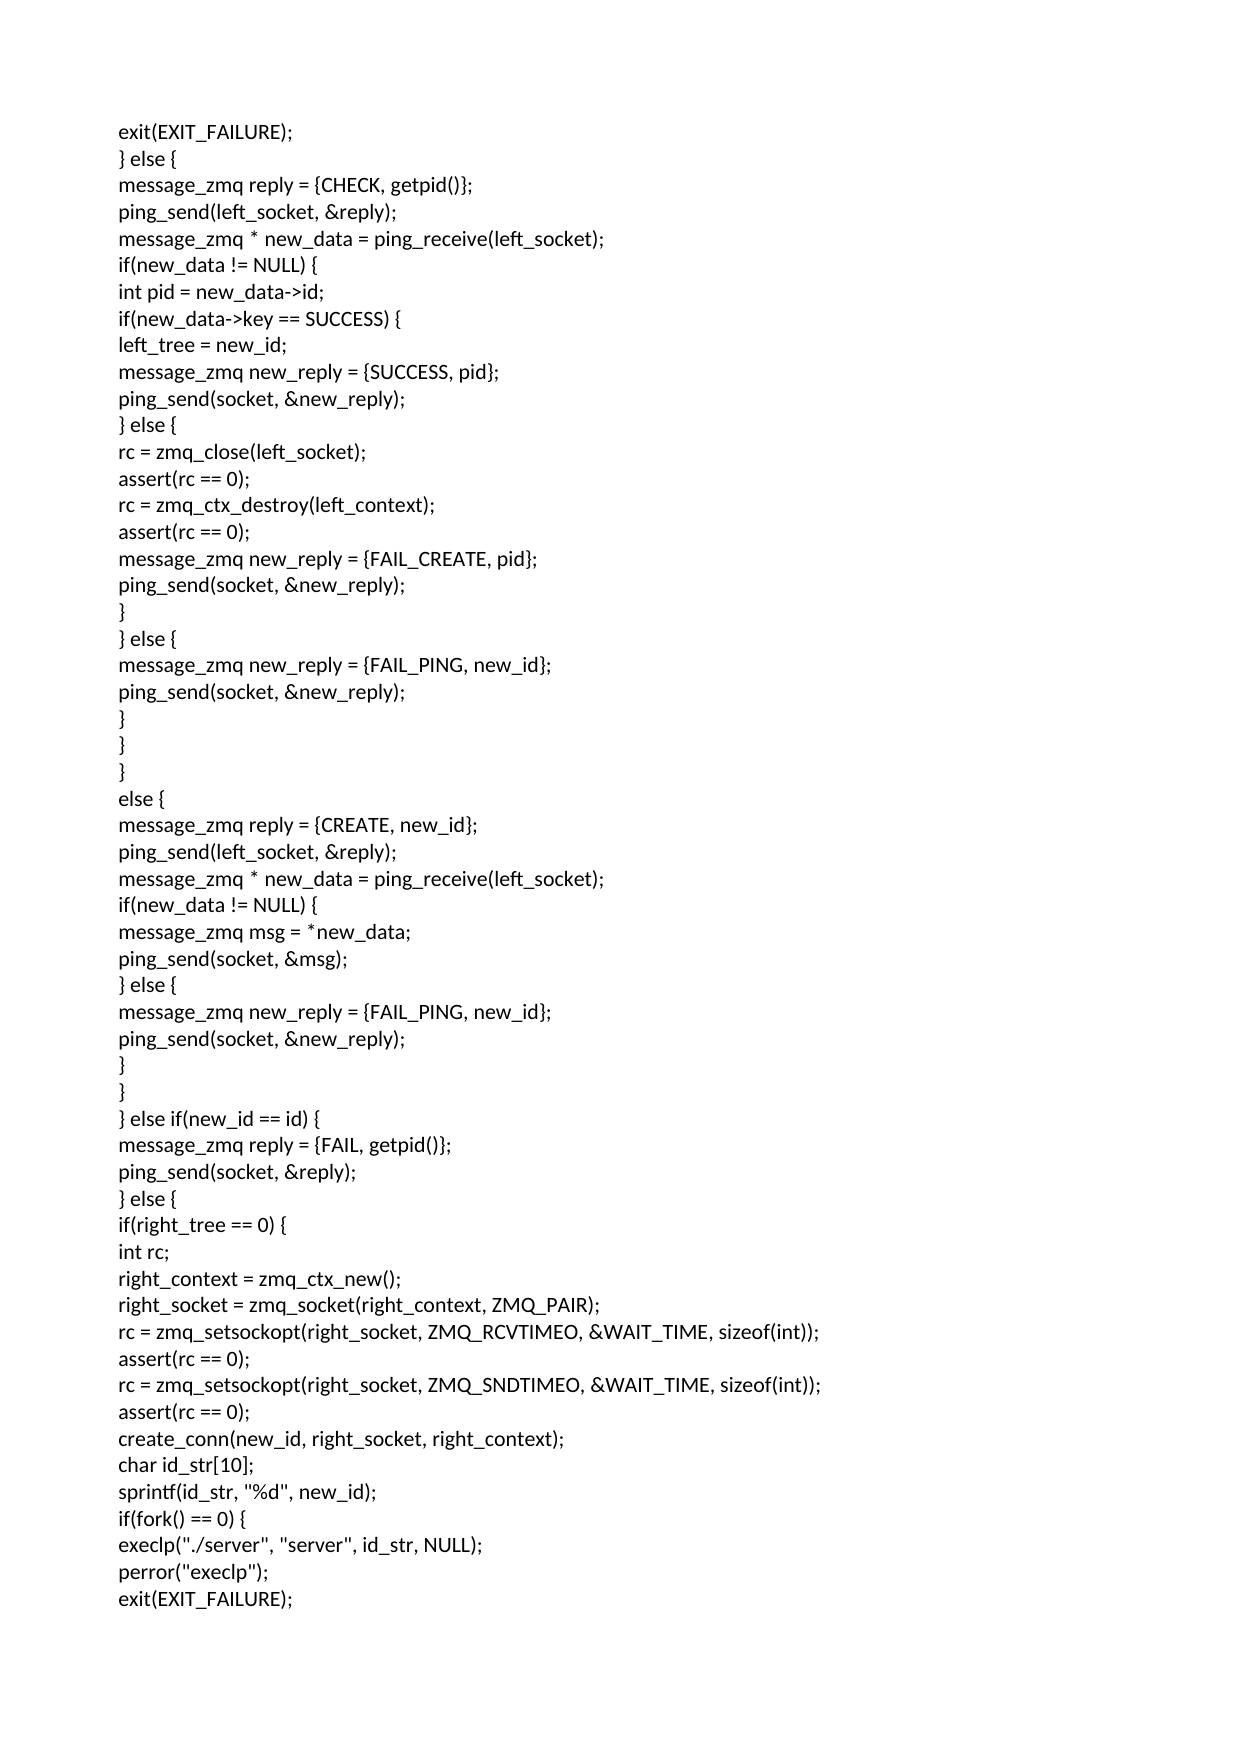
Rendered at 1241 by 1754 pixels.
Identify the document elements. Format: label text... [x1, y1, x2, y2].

text rc = zmq_setsockopt(right_socket, ZMQ_RCVTIMEO, &WAIT_TIME, sizeof(int)); [118, 1318, 1122, 1345]
text rc = zmq_ctx_destroy(left_context); [118, 491, 1122, 518]
text if(right_tree == 0) { [118, 1211, 1122, 1238]
text execlp("./server", "server", id_str, NULL); [118, 1531, 1122, 1558]
text message_zmq new_reply = {FAIL_PING, new_id}; [118, 651, 1122, 678]
text } [118, 758, 1122, 785]
text ping_send(socket, &new_reply); [118, 678, 1122, 705]
text ping_send(socket, &reply); [118, 1158, 1122, 1185]
text } else { [118, 145, 1122, 171]
text } [118, 1051, 1122, 1078]
text if(new_data != NULL) { [118, 251, 1122, 278]
text ping_send(socket, &new_reply); [118, 571, 1122, 598]
text ping_send(socket, &msg); [118, 945, 1122, 971]
text } [118, 731, 1122, 758]
text message_zmq new_reply = {FAIL_CREATE, pid}; [118, 545, 1122, 571]
text ping_send(socket, &new_reply); [118, 1025, 1122, 1051]
text } else { [118, 1185, 1122, 1211]
text right_context = zmq_ctx_new(); [118, 1265, 1122, 1291]
text else { [118, 785, 1122, 811]
text message_zmq reply = {CREATE, new_id}; [118, 811, 1122, 838]
text } [118, 1078, 1122, 1105]
text rc = zmq_close(left_socket); [118, 438, 1122, 465]
text exit(EXIT_FAILURE); [118, 1585, 1122, 1611]
text ping_send(left_socket, &reply); [118, 198, 1122, 225]
text ping_send(socket, &new_reply); [118, 385, 1122, 411]
text message_zmq reply = {FAIL, getpid()}; [118, 1131, 1122, 1158]
text message_zmq new_reply = {SUCCESS, pid}; [118, 358, 1122, 385]
text } else if(new_id == id) { [118, 1105, 1122, 1131]
text message_zmq new_reply = {FAIL_PING, new_id}; [118, 998, 1122, 1025]
text } [118, 598, 1122, 625]
text message_zmq msg = *new_data; [118, 918, 1122, 945]
text if(fork() == 0) { [118, 1505, 1122, 1531]
text assert(rc == 0); [118, 1345, 1122, 1371]
text right_socket = zmq_socket(right_context, ZMQ_PAIR); [118, 1291, 1122, 1318]
text message_zmq * new_data = ping_receive(left_socket); [118, 865, 1122, 891]
text perror("execlp"); [118, 1558, 1122, 1585]
text int pid = new_data->id; [118, 278, 1122, 305]
text exit(EXIT_FAILURE); [118, 118, 1122, 145]
text assert(rc == 0); [118, 518, 1122, 545]
text message_zmq reply = {CHECK, getpid()}; [118, 171, 1122, 198]
text char id_str[10]; [118, 1451, 1122, 1478]
text create_conn(new_id, right_socket, right_context); [118, 1425, 1122, 1451]
text if(new_data->key == SUCCESS) { [118, 305, 1122, 331]
text message_zmq * new_data = ping_receive(left_socket); [118, 225, 1122, 251]
text } [118, 705, 1122, 731]
text rc = zmq_setsockopt(right_socket, ZMQ_SNDTIMEO, &WAIT_TIME, sizeof(int)); [118, 1371, 1122, 1398]
text left_tree = new_id; [118, 331, 1122, 358]
text } else { [118, 625, 1122, 651]
text assert(rc == 0); [118, 1398, 1122, 1425]
text ping_send(left_socket, &reply); [118, 838, 1122, 865]
text } else { [118, 411, 1122, 438]
text if(new_data != NULL) { [118, 891, 1122, 918]
text int rc; [118, 1238, 1122, 1265]
text } else { [118, 971, 1122, 998]
text assert(rc == 0); [118, 465, 1122, 491]
text sprintf(id_str, "%d", new_id); [118, 1478, 1122, 1505]
